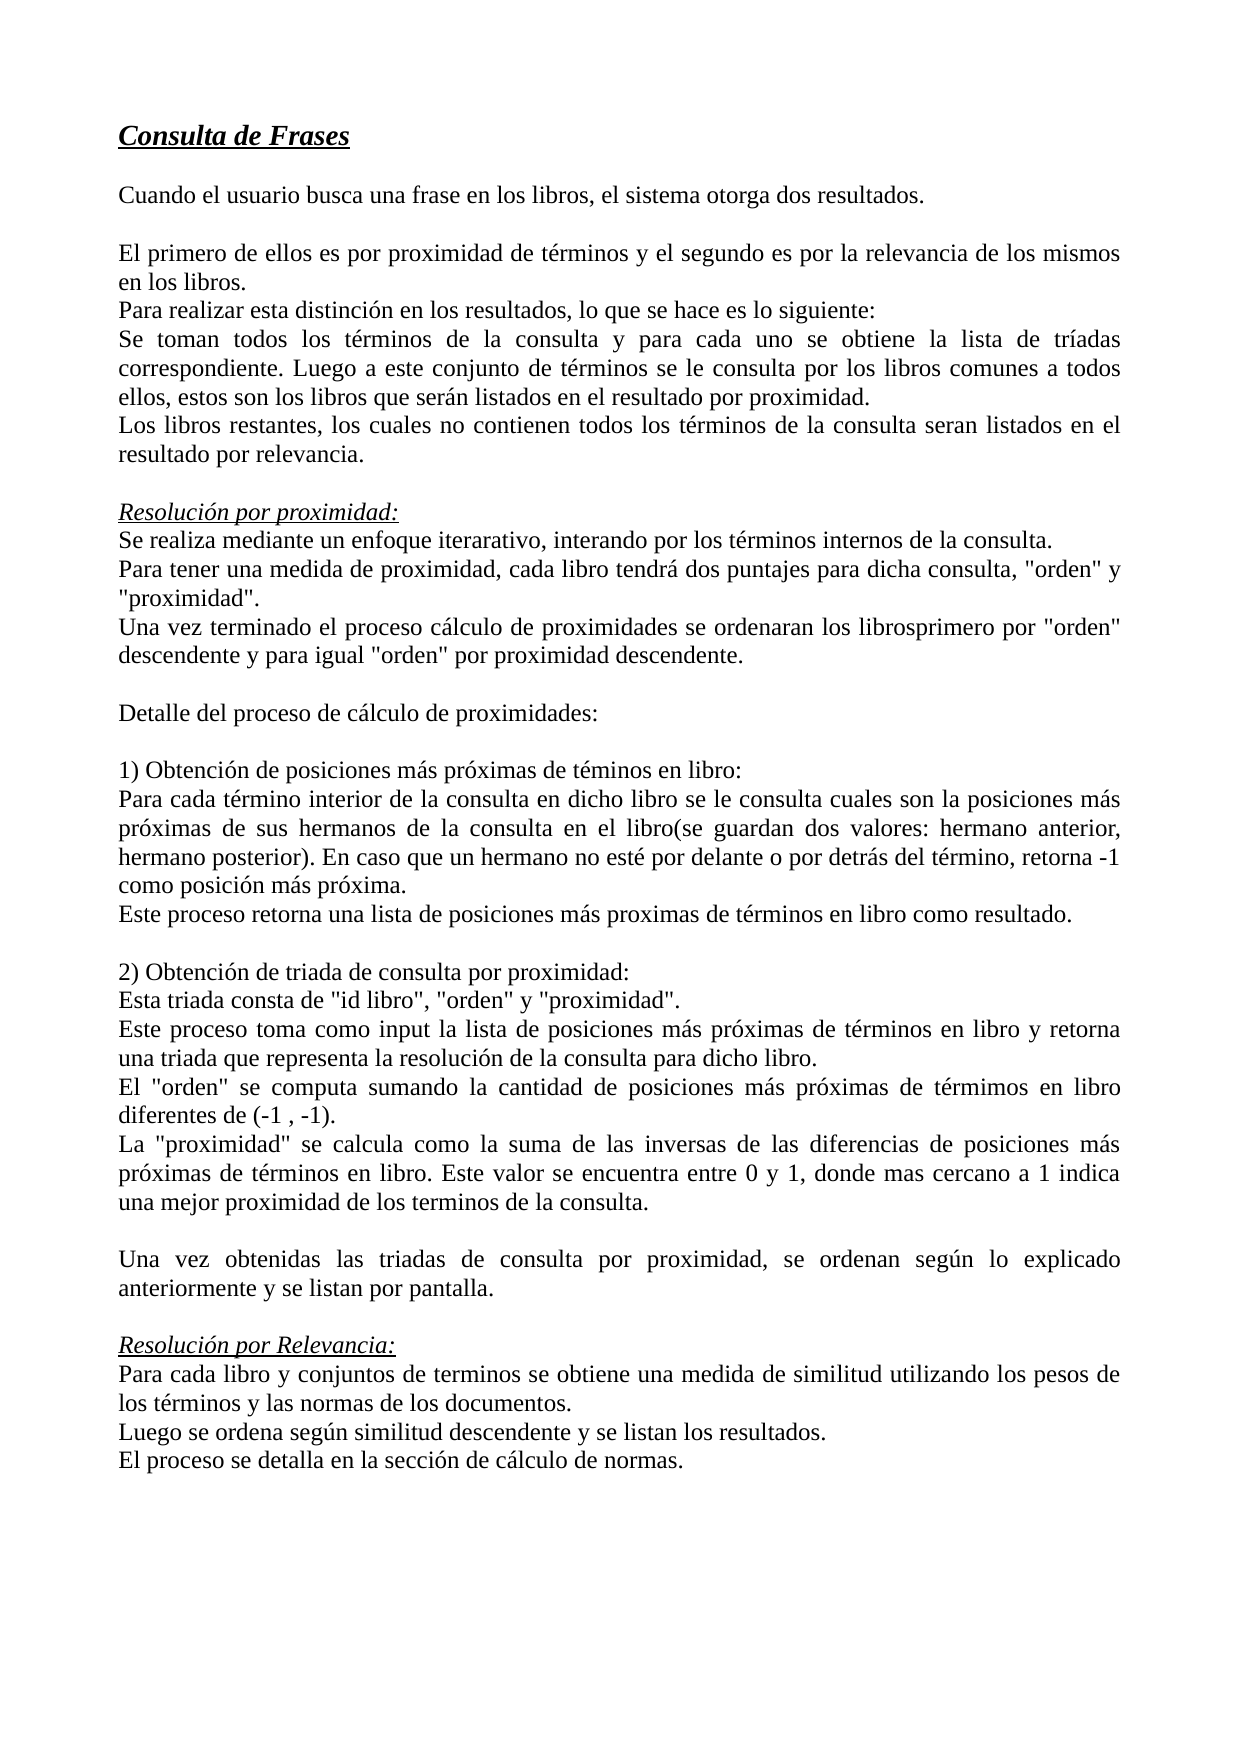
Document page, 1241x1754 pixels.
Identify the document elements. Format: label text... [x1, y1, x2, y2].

text Una vez terminado el proceso cálculo de proximidades se ordenaran los librosprimero por "orden" descendente y para igual "orden" por proximidad descendente. [118, 612, 1122, 669]
text Consulta de Frases [118, 118, 1122, 152]
text Este proceso retorna una lista de posiciones más proximas de términos en libro como resultado. [118, 899, 1122, 928]
text El primero de ellos es por proximidad de términos y el segundo es por la relevancia de los mismos en los libros. [118, 238, 1122, 295]
text Se realiza mediante un enfoque iterarativo, interando por los términos internos de la consulta. [118, 525, 1122, 554]
text Para cada libro y conjuntos de terminos se obtiene una medida de similitud utilizando los pesos de los términos y las normas de los documentos. [118, 1359, 1122, 1417]
text Para realizar esta distinción en los resultados, lo que se hace es lo siguiente: [118, 295, 1122, 324]
text Para tener una medida de proximidad, cada libro tendrá dos puntajes para dicha consulta, "orden" y "proximidad". [118, 554, 1122, 612]
text Una vez obtenidas las triadas de consulta por proximidad, se ordenan según lo explicado anteriormente y se listan por pantalla. [118, 1244, 1122, 1302]
text Resolución por Relevancia: [118, 1330, 1122, 1359]
text Resolución por proximidad: [118, 497, 1122, 525]
text Se toman todos los términos de la consulta y para cada uno se obtiene la lista de tríadas correspondiente. Luego a este conjunto de términos se le consulta por los libros comunes a todos ellos, estos son los libros que serán listados en el resultado por proximidad. [118, 324, 1122, 410]
text Esta triada consta de "id libro", "orden" y "proximidad". [118, 985, 1122, 1014]
text Cuando el usuario busca una frase en los libros, el sistema otorga dos resultados. [118, 180, 1122, 209]
text Este proceso toma como input la lista de posiciones más próximas de términos en libro y retorna una triada que representa la resolución de la consulta para dicho libro. [118, 1014, 1122, 1072]
text Para cada término interior de la consulta en dicho libro se le consulta cuales son la posiciones más próximas de sus hermanos de la consulta en el libro(se guardan dos valores: hermano anterior, hermano posterior). En caso que un hermano no esté por delante o por detrás del término, retorna -1 como posición más próxima. [118, 784, 1122, 899]
text 2) Obtención de triada de consulta por proximidad: [118, 957, 1122, 985]
text Luego se ordena según similitud descendente y se listan los resultados. [118, 1417, 1122, 1445]
text El proceso se detalla en la sección de cálculo de normas. [118, 1445, 1122, 1474]
text Los libros restantes, los cuales no contienen todos los términos de la consulta seran listados en el resultado por relevancia. [118, 410, 1122, 468]
text Detalle del proceso de cálculo de proximidades: [118, 698, 1122, 727]
text 1) Obtención de posiciones más próximas de téminos en libro: [118, 755, 1122, 784]
text La "proximidad" se calcula como la suma de las inversas de las diferencias de posiciones más próximas de términos en libro. Este valor se encuentra entre 0 y 1, donde mas cercano a 1 indica una mejor proximidad de los terminos de la consulta. [118, 1129, 1122, 1215]
text El "orden" se computa sumando la cantidad de posiciones más próximas de térmimos en libro diferentes de (-1 , -1). [118, 1072, 1122, 1129]
